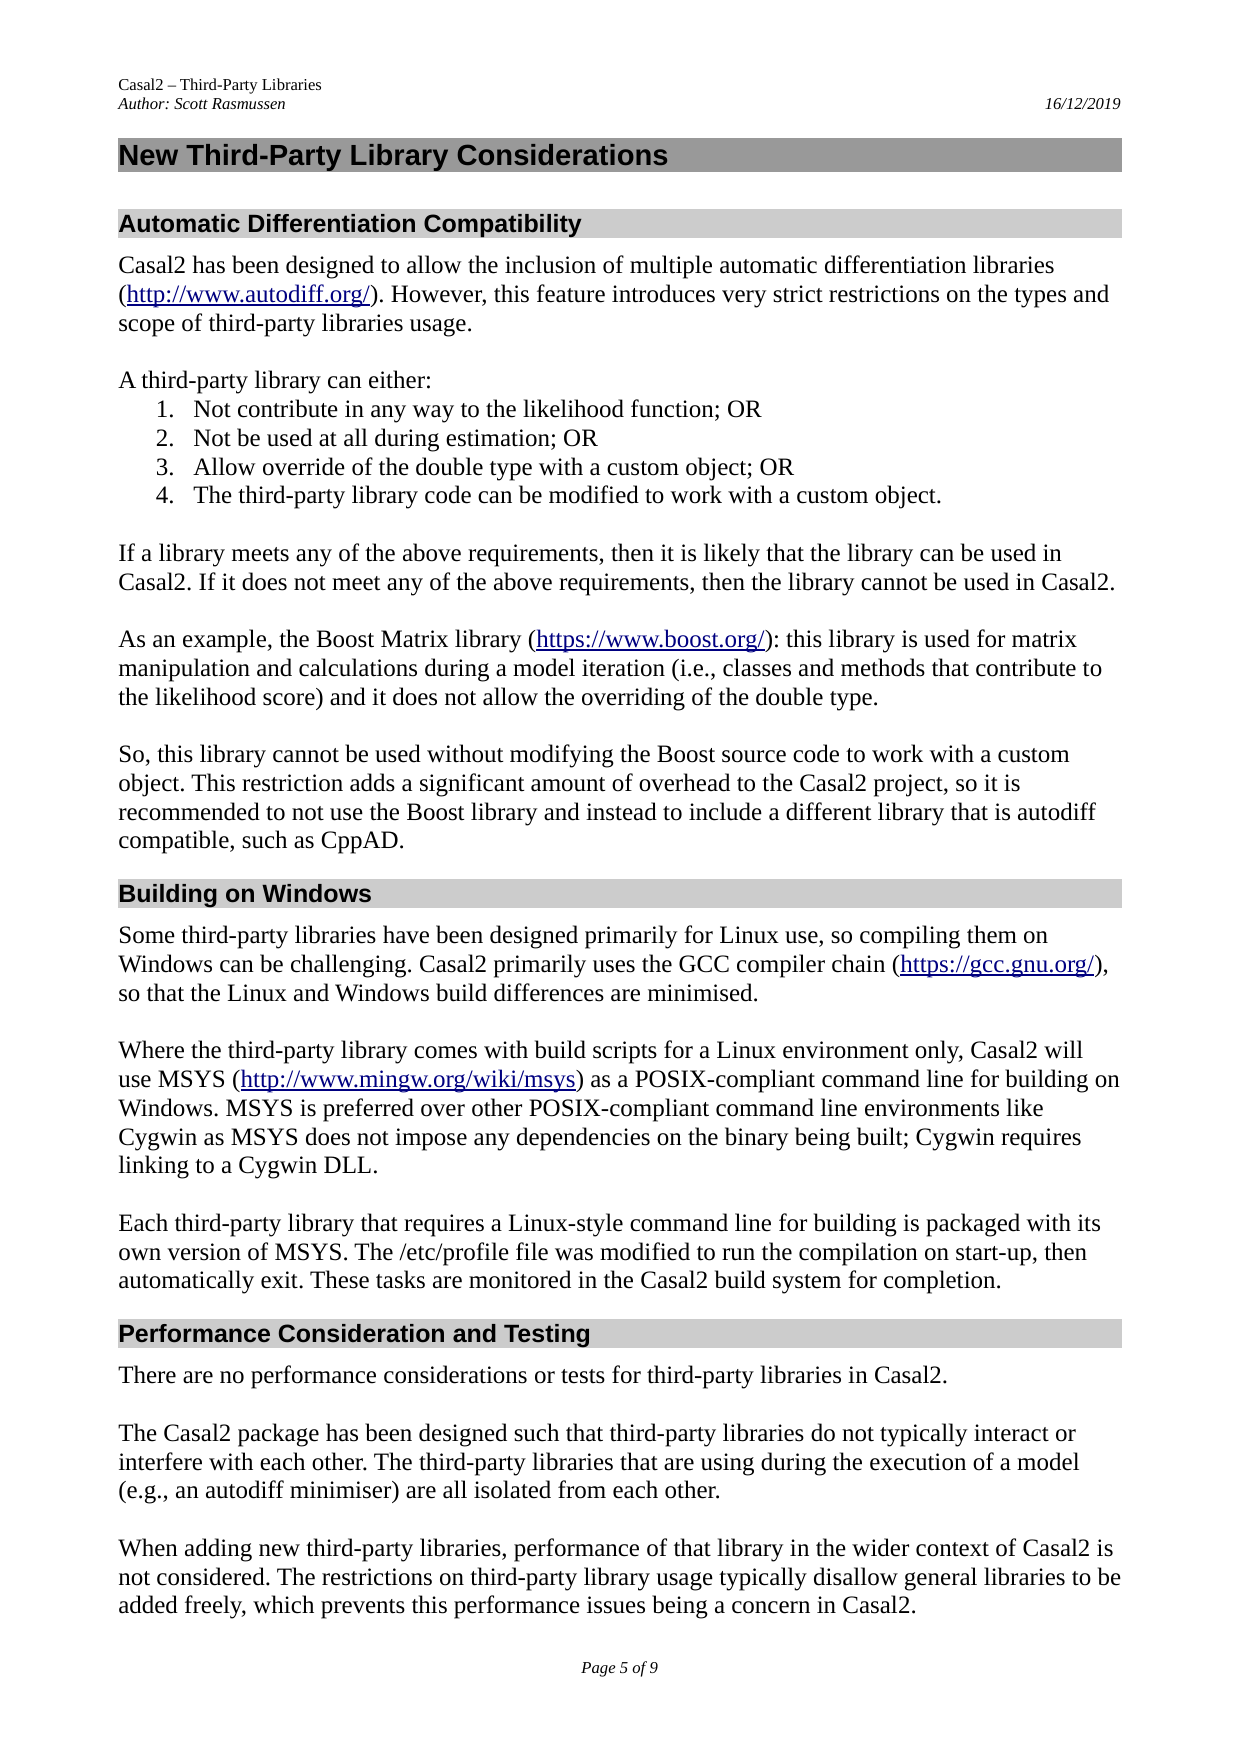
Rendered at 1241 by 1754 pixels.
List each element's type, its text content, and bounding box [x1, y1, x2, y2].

text Each third-party library that requires a Linux-style command line for building is packaged with its own version of MSYS. The /etc/profile file was modified to run the compilation on start-up, then automatically exit. These tasks are monitored in the Casal2 build system for completion. [118, 1208, 1122, 1294]
text So, this library cannot be used without modifying the Boost source code to work with a custom object. This restriction adds a significant amount of overhead to the Casal2 project, so it is recommended to not use the Boost library and instead to include a different library that is autodiff compatible, such as CppAD. [118, 739, 1122, 854]
text When adding new third-party libraries, performance of that library in the wider context of Casal2 is not considered. The restrictions on third-party library usage typically disallow general libraries to be added freely, which prevents this performance issues being a concern in Casal2. [118, 1533, 1122, 1619]
text Where the third-party library comes with build scripts for a Linux environment only, Casal2 will use MSYS (http://www.mingw.org/wiki/msys) as a POSIX-compliant command line for building on Windows. MSYS is preferred over other POSIX-compliant command line environments like Cygwin as MSYS does not impose any dependencies on the binary being built; Cygwin requires linking to a Cygwin DLL. [118, 1036, 1122, 1179]
text There are no performance considerations or tests for third-party libraries in Casal2. [118, 1361, 1122, 1389]
text The Casal2 package has been designed such that third-party libraries do not typically interact or interfere with each other. The third-party libraries that are using during the execution of a model (e.g., an autodiff minimiser) are all isolated from each other. [118, 1418, 1122, 1504]
subtitle Building on Windows [118, 879, 1122, 908]
text If a library meets any of the above requirements, then it is likely that the library can be used in Casal2. If it does not meet any of the above requirements, then the library cannot be used in Casal2. [118, 538, 1122, 596]
subtitle New Third-Party Library Considerations [118, 138, 1122, 172]
list Not be used at all during estimation; OR [156, 423, 1122, 452]
list Not contribute in any way to the likelihood function; OR [156, 394, 1122, 423]
text Some third-party libraries have been designed primarily for Linux use, so compiling them on Windows can be challenging. Casal2 primarily uses the GCC compiler chain (https://gcc.gnu.org/), so that the Linux and Windows build differences are minimised. [118, 921, 1122, 1007]
text As an example, the Boost Matrix library (https://www.boost.org/): this library is used for matrix manipulation and calculations during a model iteration (i.e., classes and methods that contribute to the likelihood score) and it does not allow the overriding of the double type. [118, 624, 1122, 711]
subtitle Performance Consideration and Testing [118, 1319, 1122, 1348]
text Casal2 has been designed to allow the inclusion of multiple automatic differentiation libraries (http://www.autodiff.org/). However, this feature introduces very strict restrictions on the types and scope of third-party libraries usage. [118, 251, 1122, 337]
list Allow override of the double type with a custom object; OR [156, 452, 1122, 481]
subtitle Automatic Differentiation Compatibility [118, 209, 1122, 238]
text A third-party library can either: [118, 366, 1122, 394]
list The third-party library code can be modified to work with a custom object. [156, 481, 1122, 509]
